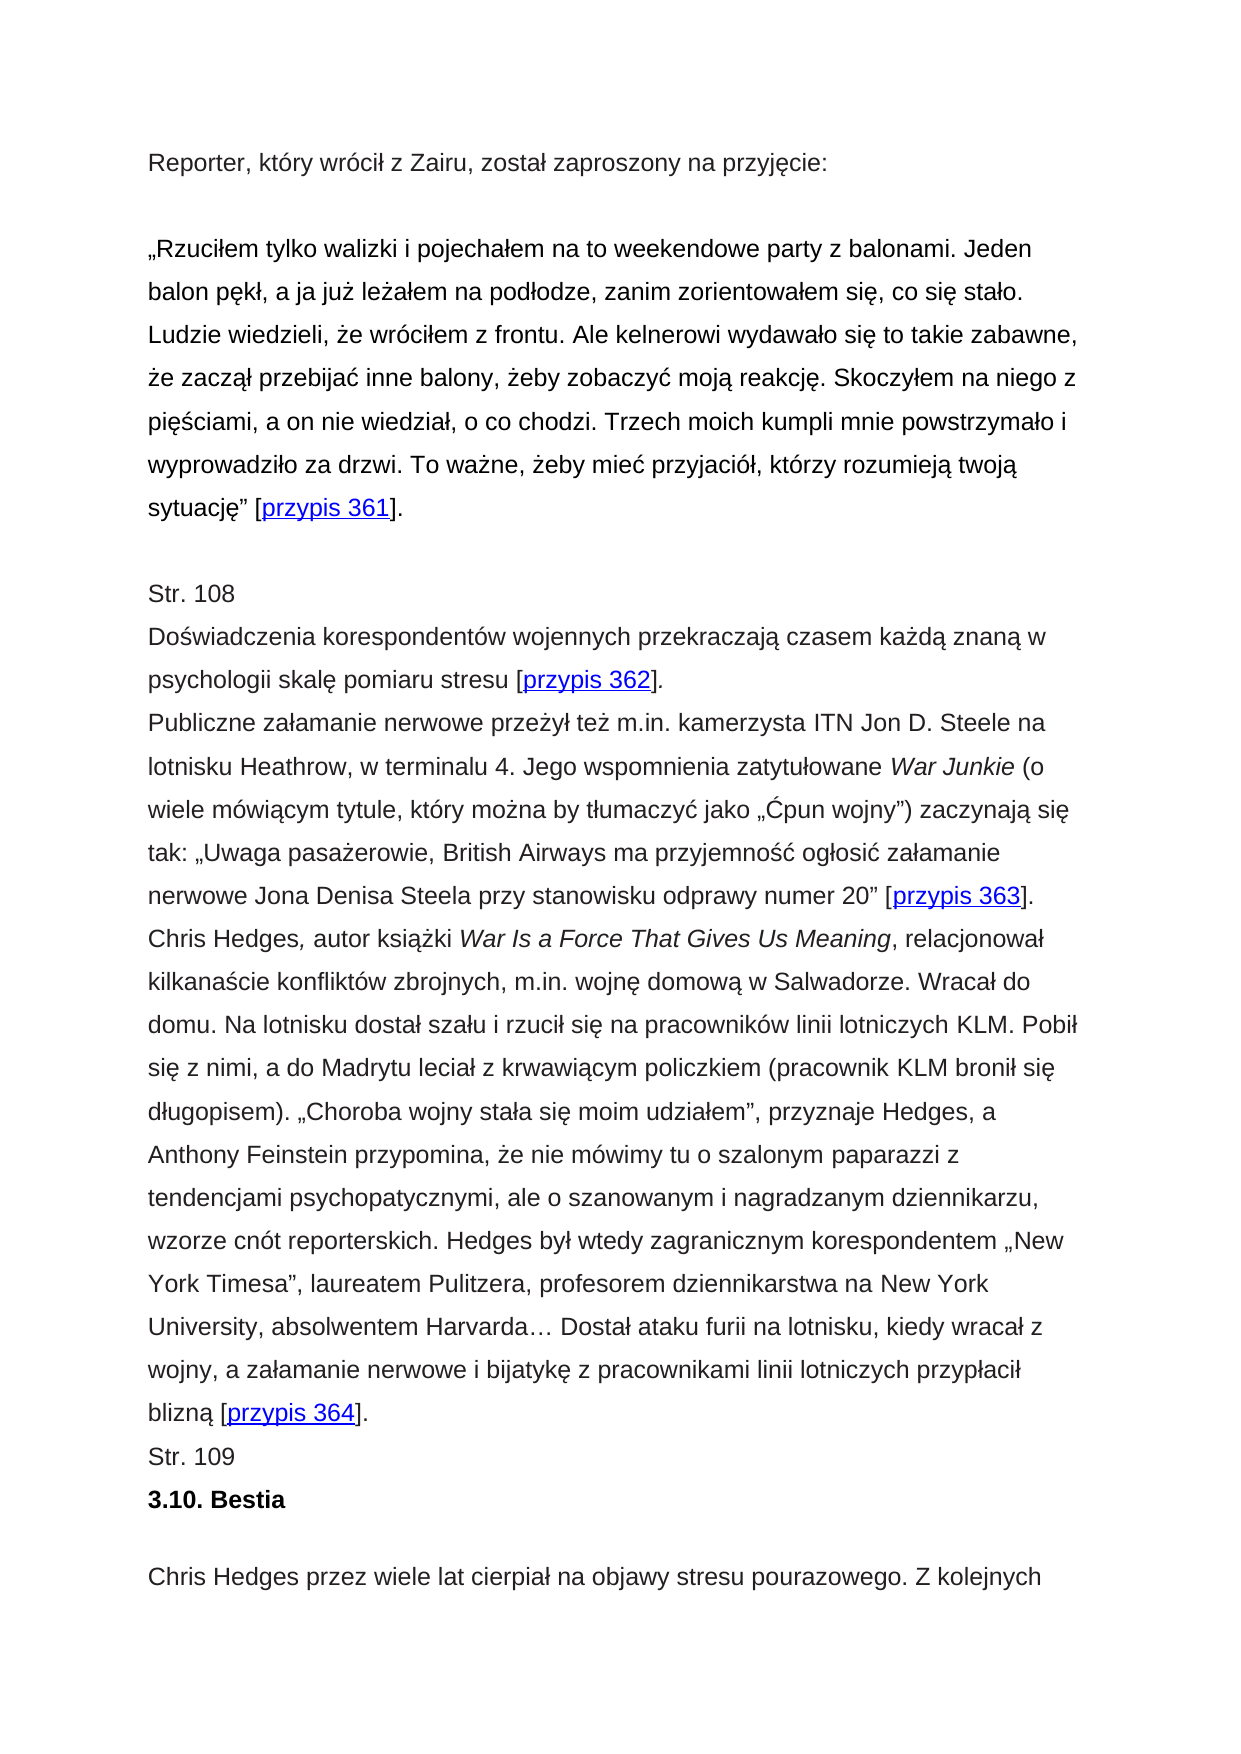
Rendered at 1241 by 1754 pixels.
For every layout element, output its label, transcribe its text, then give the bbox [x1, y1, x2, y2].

text Reporter, który wrócił z Zairu, został zaproszony na przyjęcie: [148, 148, 1092, 176]
text Chris Hedges przez wiele lat cierpiał na objawy stresu pourazowego. Z kolejnych [148, 1562, 1092, 1591]
text „Rzuciłem tylko walizki i pojechałem na to weekendowe party z balonami. Jeden balon pękł, a ja już leżałem na podłodze, zanim zorientowałem się, co się stało. Ludzie wiedzieli, że wróciłem z frontu. Ale kelnerowi wydawało się to takie zabawne, że zaczął przebijać inne balony, żeby zobaczyć moją reakcję. Skoczyłem na niego z pięściami, a on nie wiedział, o co chodzi. Trzech moich kumpli mnie powstrzymało i wyprowadziło za drzwi. To ważne, żeby mieć przyjaciół, którzy rozumieją twoją sytuację” [przypis 361]. [148, 234, 1092, 521]
text Str. 109 [148, 1441, 1092, 1470]
text Doświadczenia korespondentów wojennych przekraczają czasem każdą znaną w psychologii skalę pomiaru stresu [przypis 362]. [148, 622, 1092, 694]
subtitle 3.10. Bestia [148, 1484, 1092, 1513]
text Str. 108 [148, 579, 1092, 608]
text Publiczne załamanie nerwowe przeżył też m.in. kamerzysta ITN Jon D. Steele na lotnisku Heathrow, w terminalu 4. Jego wspomnienia zatytułowane War Junkie (o wiele mówiącym tytule, który można by tłumaczyć jako „Ćpun wojny”) zaczynają się tak: „Uwaga pasażerowie, British Airways ma przyjemność ogłosić załamanie nerwowe Jona Denisa Steela przy stanowisku odprawy numer 20” [przypis 363]. [148, 708, 1092, 909]
text Chris Hedges, autor książki War Is a Force That Gives Us Meaning, relacjonował kilkanaście konfliktów zbrojnych, m.in. wojnę domową w Salwadorze. Wracał do domu. Na lotnisku dostał szału i rzucił się na pracowników linii lotniczych KLM. Pobił się z nimi, a do Madrytu leciał z krwawiącym policzkiem (pracownik KLM bronił się długopisem). „Choroba wojny stała się moim udziałem”, przyznaje Hedges, a Anthony Feinstein przypomina, że nie mówimy tu o szalonym paparazzi z tendencjami psychopatycznymi, ale o szanowanym i nagradzanym dziennikarzu, wzorze cnót reporterskich. Hedges był wtedy zagranicznym korespondentem „New York Timesa”, laureatem Pulitzera, profesorem dziennikarstwa na New York University, absolwentem Harvarda… Dostał ataku furii na lotnisku, kiedy wracał z wojny, a załamanie nerwowe i bijatykę z pracownikami linii lotniczych przypłacił blizną [przypis 364]. [148, 924, 1092, 1427]
